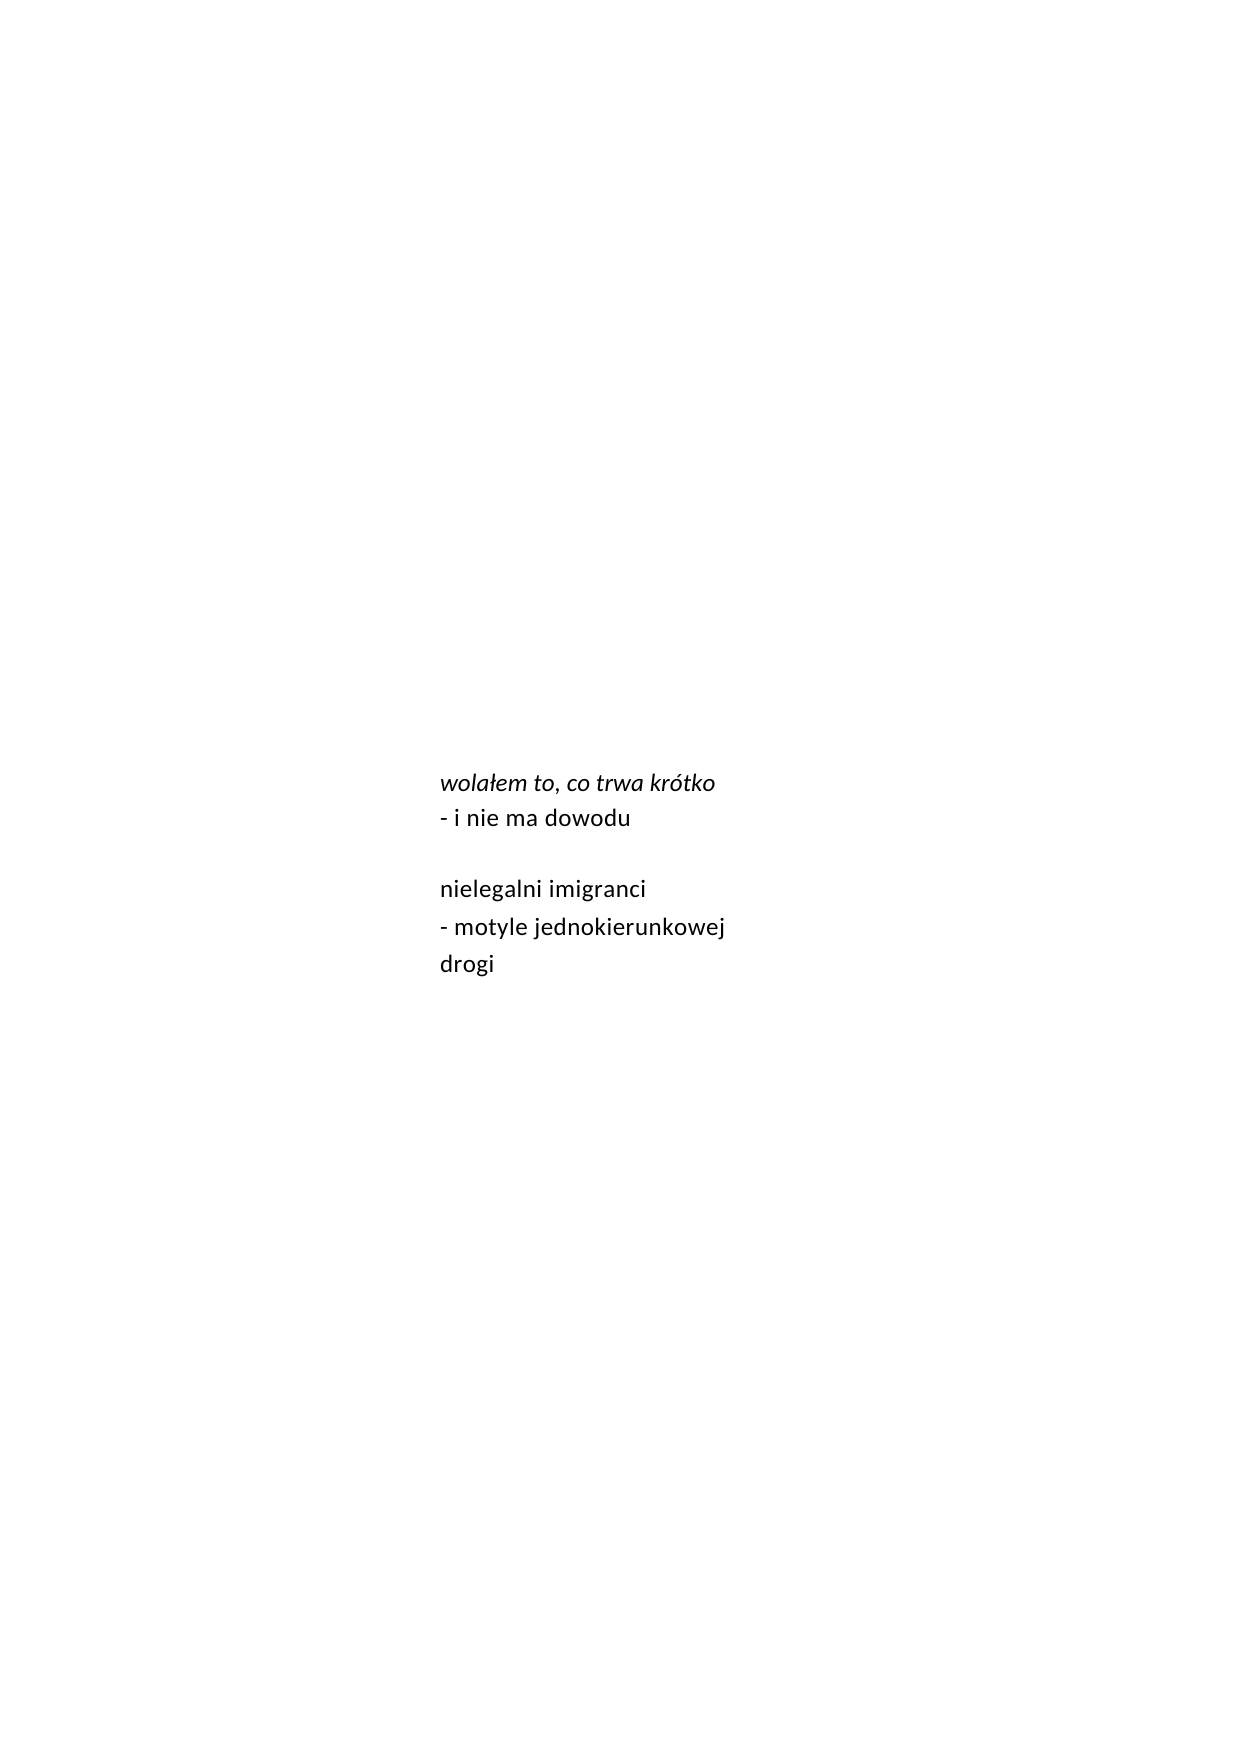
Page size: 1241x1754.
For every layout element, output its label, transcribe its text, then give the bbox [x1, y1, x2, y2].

text nielegalni imigranci [440, 868, 807, 905]
list i nie ma dowodu [440, 806, 807, 831]
list motyle jednokierunkowej drogi [440, 905, 776, 980]
text wolałem to, co trwa krótko [440, 772, 807, 797]
